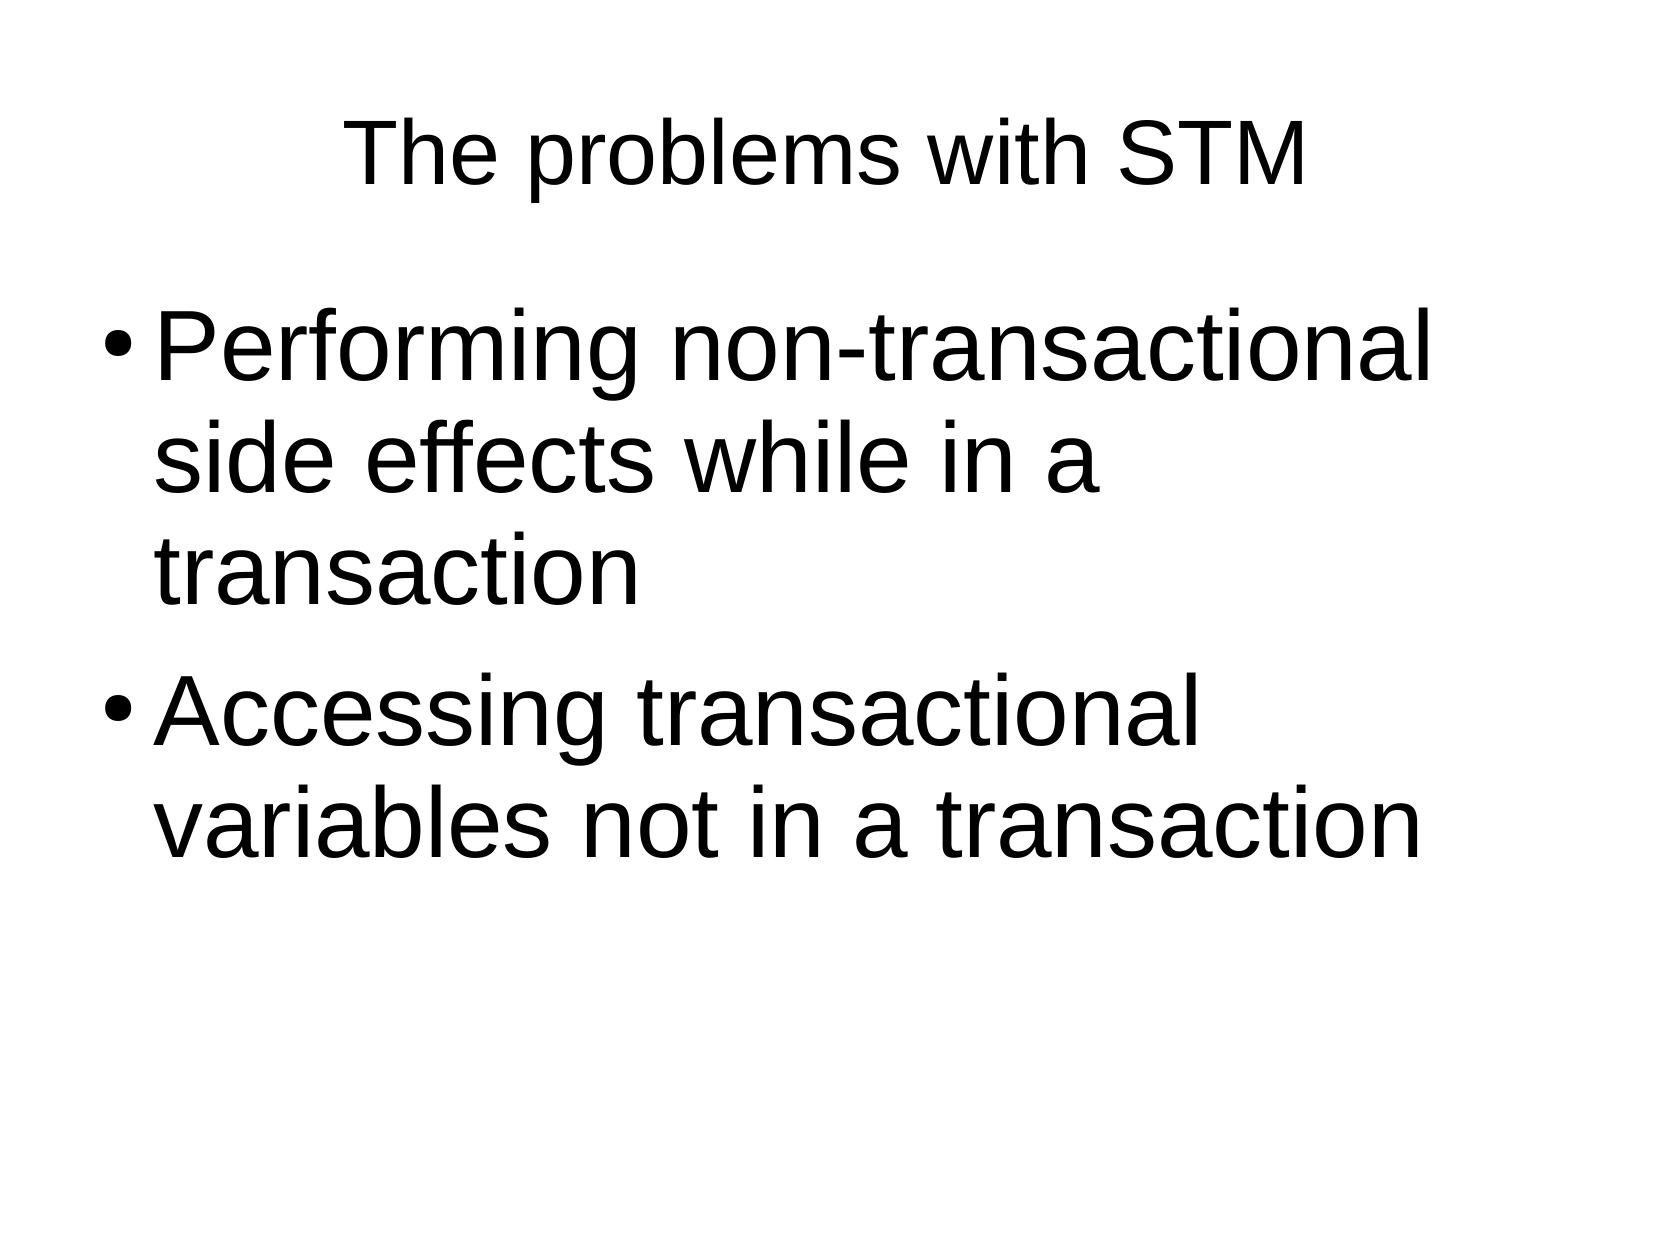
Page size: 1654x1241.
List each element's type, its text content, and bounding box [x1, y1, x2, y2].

list Performing non-transactional side effects while in a transaction Accessing transactional variables not in a transaction [82, 290, 1571, 1109]
title The problems with STM [82, 49, 1571, 257]
